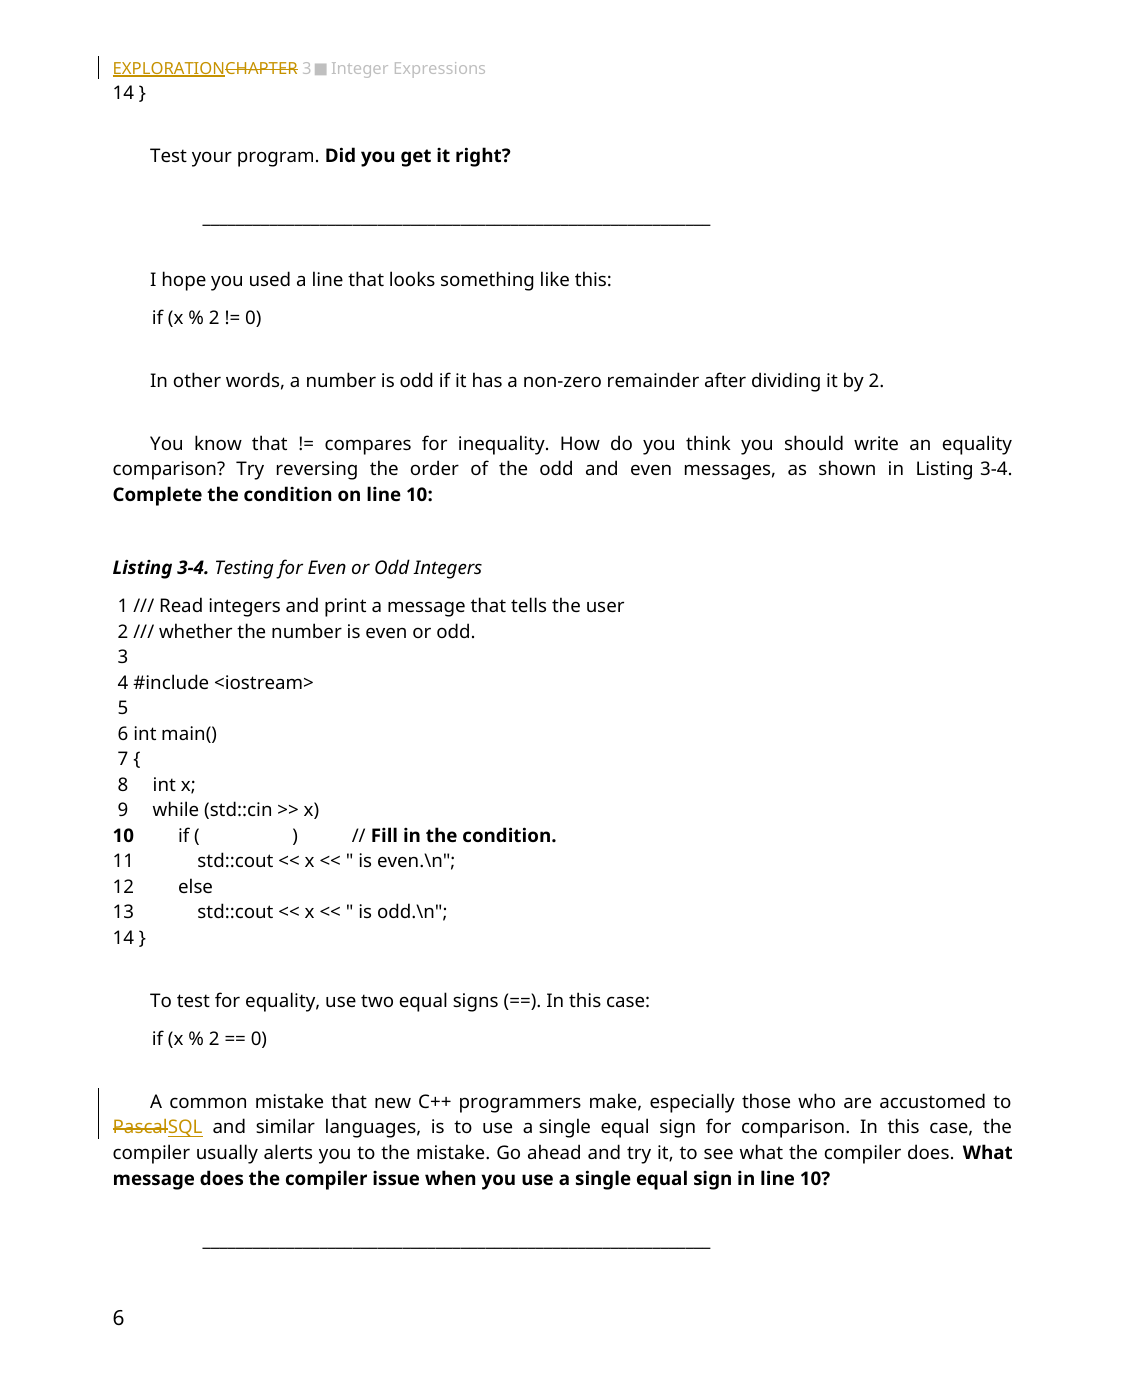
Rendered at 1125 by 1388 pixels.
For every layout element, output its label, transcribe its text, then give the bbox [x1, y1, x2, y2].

list _____________________________________________________________ [202, 1226, 1012, 1251]
text 12 else [112, 873, 1012, 899]
text 7 { [112, 746, 1012, 771]
text You know that != compares for inequality. How do you think you should write an equality comparison? Try reversing the order of the odd and even messages, as shown in Listing 3-4. Complete the condition on line 10: [112, 430, 1012, 507]
list _____________________________________________________________ [202, 203, 1012, 228]
text if (x % 2 == 0) [112, 1025, 1012, 1051]
text Test your program. Did you get it right? [112, 142, 1012, 167]
text 14 } [112, 924, 1012, 950]
text In other words, a number is odd if it has a non-zero remainder after dividing it by 2. [112, 367, 1012, 392]
text 4 #include <iostream> [112, 669, 1012, 694]
text 11 std::cout << x << " is even.\n"; [112, 848, 1012, 873]
text 13 std::cout << x << " is odd.\n"; [112, 899, 1012, 924]
text 9 while (std::cin >> x) [112, 797, 1012, 822]
text I hope you used a line that looks something like this: [112, 266, 1012, 291]
text 14 } [112, 79, 1012, 104]
text 1 /// Read integers and print a message that tells the user [112, 592, 1012, 618]
text 10 if ( ) // Fill in the condition. [112, 822, 1012, 848]
text 3 [112, 643, 1012, 669]
text Listing 3-4. Testing for Even or Odd Integers [112, 554, 1012, 580]
text 2 /// whether the number is even or odd. [112, 618, 1012, 643]
text 5 [112, 694, 1012, 720]
text To test for equality, use two equal signs (==). In this case: [112, 987, 1012, 1013]
text if (x % 2 != 0) [112, 304, 1012, 329]
text 6 int main() [112, 720, 1012, 746]
text A common mistake that new C++ programmers make, especially those who are accustomed to SQL and similar languages, is to use a single equal sign for comparison. In this case, the compiler usually alerts you to the mistake. Go ahead and try it, to see what the compiler does. What message does the compiler issue when you use a single equal sign in line 10? [112, 1088, 1012, 1190]
text 8 int x; [112, 771, 1012, 797]
